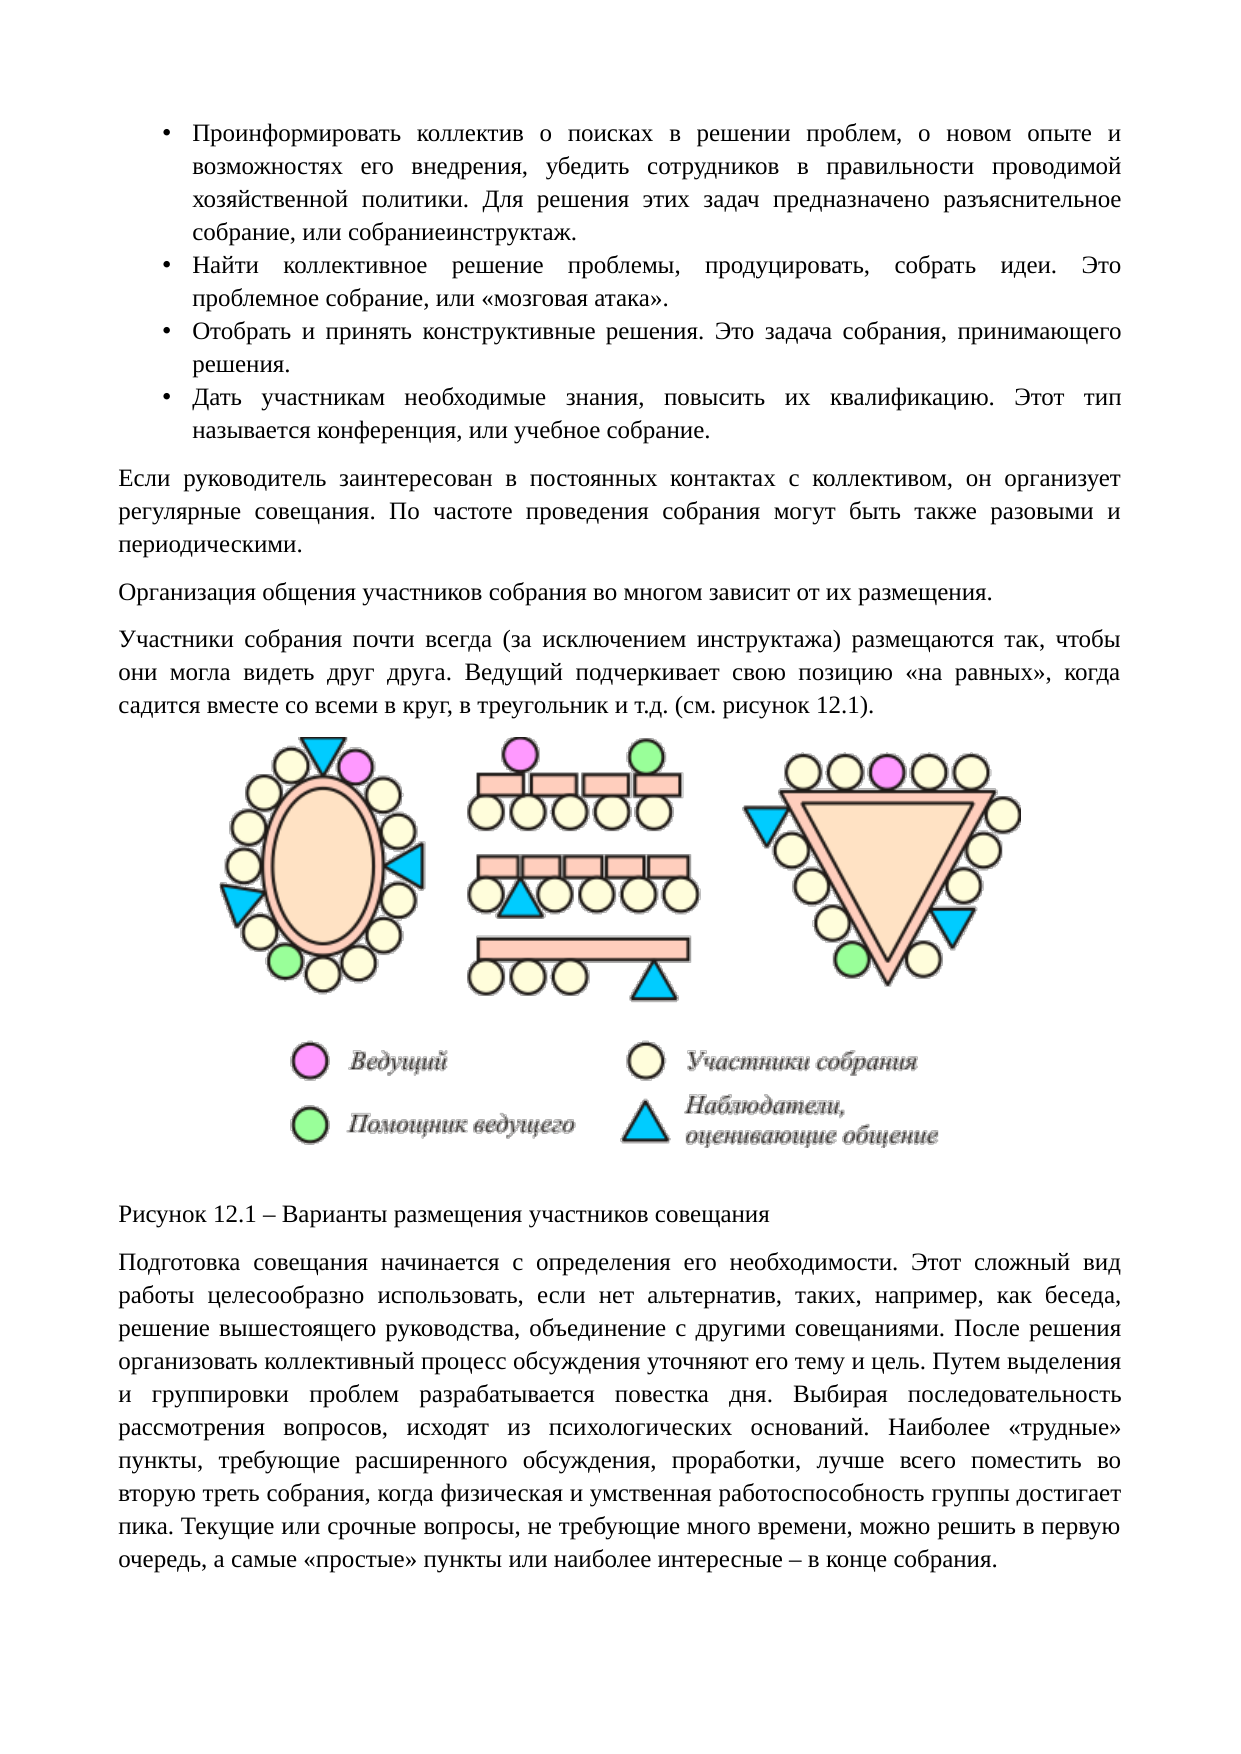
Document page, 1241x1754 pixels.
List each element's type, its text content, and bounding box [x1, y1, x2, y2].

list Дать участникам необходимые знания, повысить их квалификацию. Этот тип называется конференция, или учебное собрание. [162, 382, 1122, 444]
text Подготовка совещания начинается с определения его необходимости. Этот сложный вид работы целесообразно использовать, если нет альтернатив, таких, например, как беседа, решение вышестоящего руководства, объединение с другими совещаниями. После решения организовать коллективный процесс обсуждения уточняют его тему и цель. Путем выделения и группировки проблем разрабатывается повестка дня. Выбирая последовательность рассмотрения вопросов, исходят из психологических оснований. Наиболее «трудные» пункты, требующие расширенного обсуждения, проработки, лучше всего поместить во вторую треть собрания, когда физическая и умственная работоспособность группы достигает пика. Текущие или срочные вопросы, не требующие много времени, можно решить в первую очередь, а самые «простые» пункты или наиболее интересные – в конце собрания. [118, 1247, 1122, 1573]
text Участники собрания почти всегда (за исключением инструктажа) размещаются так, чтобы они могла видеть друг друга. Ведущий подчеркивает свою позицию «на равных», когда садится вместе со всеми в круг, в треугольник и т.д. (см. рисунок 12.1). [118, 624, 1122, 719]
list Отобрать и принять конструктивные решения. Это задача собрания, принимающего решения. [162, 316, 1122, 378]
list Проинформировать коллектив о поисках в решении проблем, о новом опыте и возможностях его внедрения, убедить сотрудников в правильности проводимой хозяйственной политики. Для решения этих задач предназначено разъяснительное собрание, или собраниеинструктаж. [162, 118, 1122, 246]
picture [219, 737, 1021, 1148]
list Найти коллективное решение проблемы, продуцировать, собрать идеи. Это проблемное собрание, или «мозговая атака». [162, 250, 1122, 312]
text Рисунок 12.1 – Варианты размещения участников совещания [118, 1199, 1122, 1228]
text Организация общения участников собрания во многом зависит от их размещения. [118, 577, 1122, 605]
text Если руководитель заинтересован в постоянных контактах с коллективом, он организует регулярные совещания. По частоте проведения собрания могут быть также разовыми и периодическими. [118, 463, 1122, 558]
